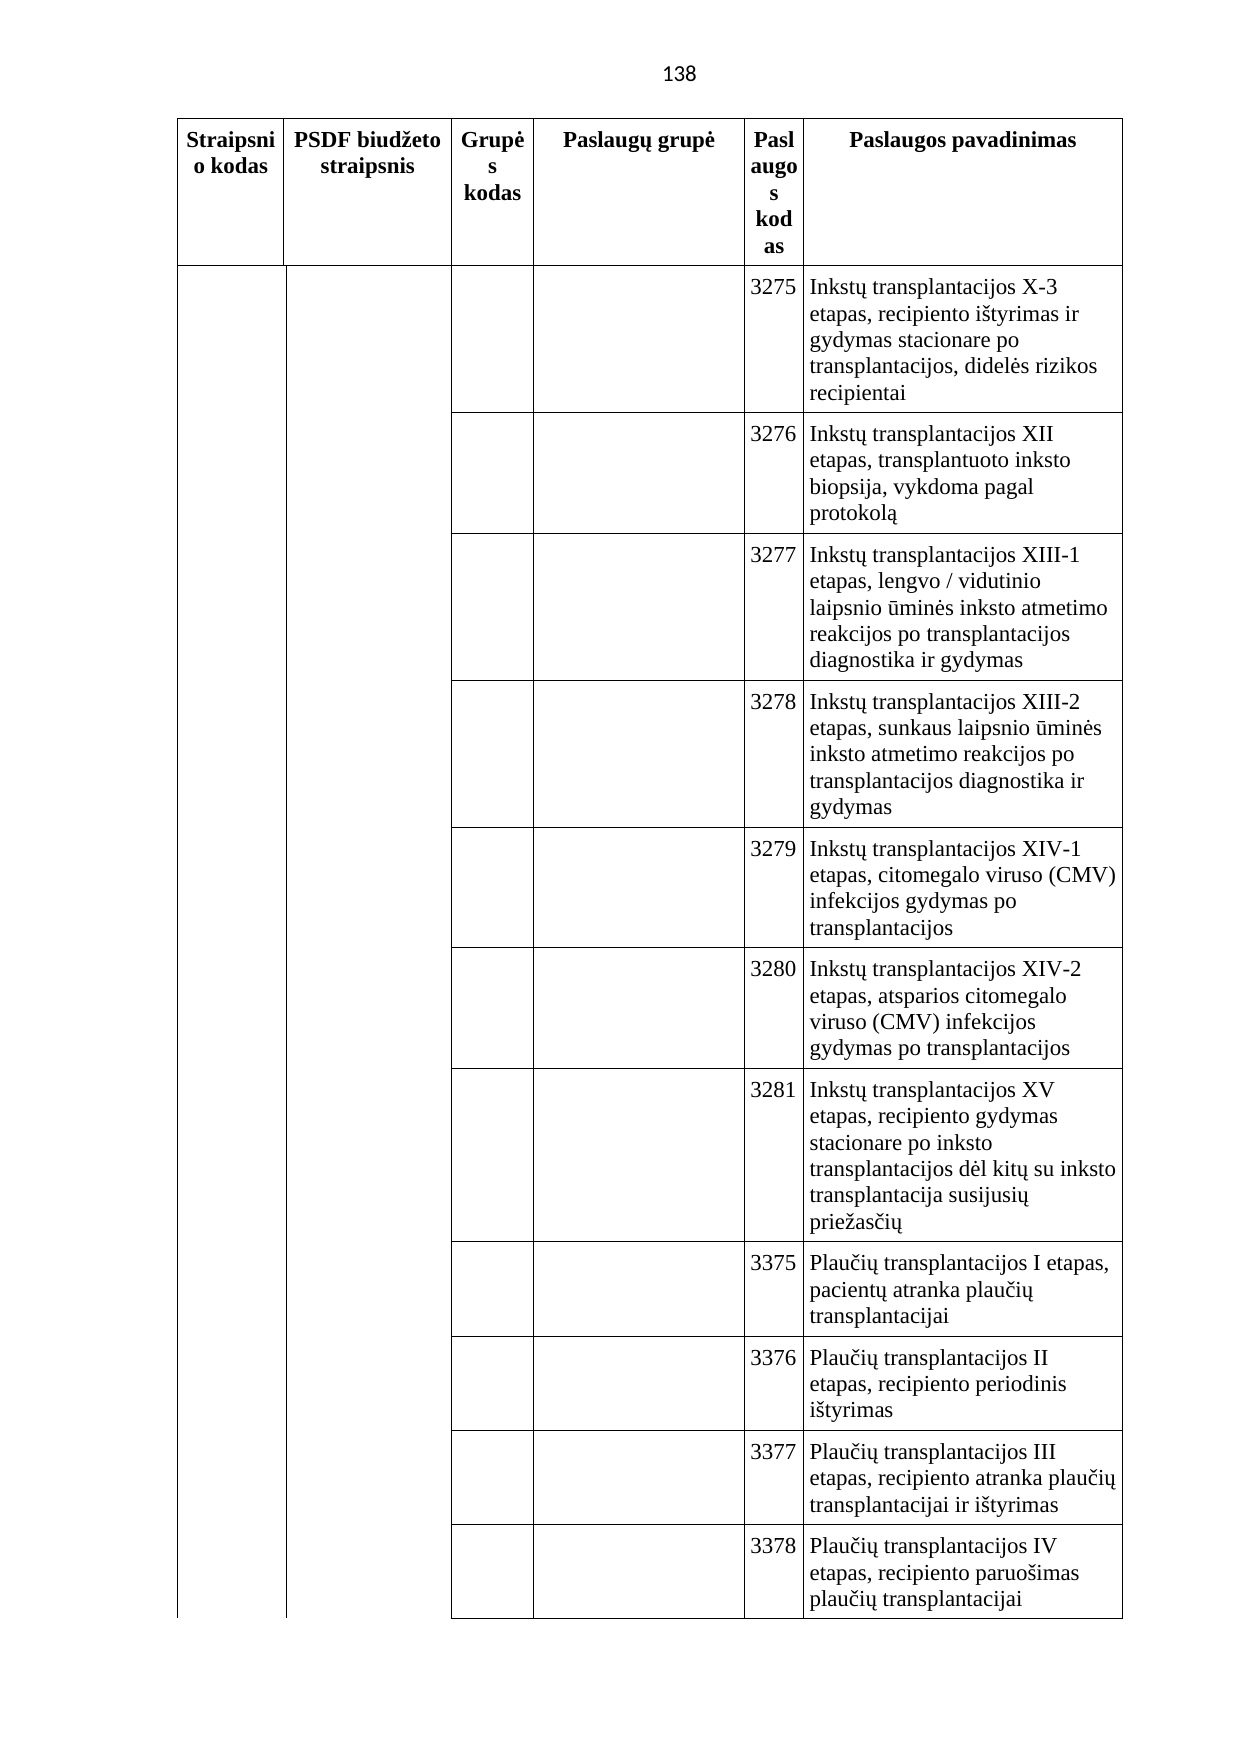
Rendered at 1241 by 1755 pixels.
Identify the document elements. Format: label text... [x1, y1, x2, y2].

table_cell 3278 [745, 681, 803, 827]
table_cell Inkstų transplantacijos XV etapas, recipiento gydymas stacionare po inksto transplantacijos dėl kitų su inksto transplantacija susijusių priežasčių [804, 1069, 1122, 1241]
table_cell Inkstų transplantacijos XIII-1 etapas, lengvo / vidutinio laipsnio ūminės inksto atmetimo reakcijos po transplantacijos diagnostika ir gydymas [804, 534, 1122, 680]
table_cell Plaučių transplantacijos IV etapas, recipiento paruošimas plaučių transplantacijai [804, 1525, 1122, 1618]
table_cell Inkstų transplantacijos XIII-2 etapas, sunkaus laipsnio ūminės inksto atmetimo reakcijos po transplantacijos diagnostika ir gydymas [804, 681, 1122, 827]
table_cell [452, 948, 533, 1068]
table_cell [534, 413, 744, 533]
table_cell [287, 1524, 451, 1618]
table_cell [178, 1524, 286, 1618]
table_cell [534, 948, 744, 1068]
table_cell 3376 [745, 1337, 803, 1430]
table_cell [452, 534, 533, 680]
table_cell Plaučių transplantacijos II etapas, recipiento periodinis ištyrimas [804, 1337, 1122, 1430]
table_cell 3378 [745, 1525, 803, 1618]
table_cell [287, 827, 451, 947]
table_cell Inkstų transplantacijos XII etapas, transplantuoto inksto biopsija, vykdoma pagal protokolą [804, 413, 1122, 533]
table_cell [287, 412, 451, 533]
table_cell [534, 1431, 744, 1524]
table_cell [534, 1525, 744, 1618]
table_cell Inkstų transplantacijos XIV-2 etapas, atsparios citomegalo viruso (CMV) infekcijos gydymas po transplantacijos [804, 948, 1122, 1068]
table_cell 3375 [745, 1242, 803, 1336]
table_cell [534, 534, 744, 680]
table_cell [287, 533, 451, 680]
table_cell [287, 266, 451, 412]
table_cell 3277 [745, 534, 803, 680]
table_cell [287, 947, 451, 1068]
table_header PSDF biudžeto straipsnis [284, 119, 451, 265]
table_cell 3276 [745, 413, 803, 533]
table_cell [287, 1336, 451, 1430]
table_header Paslaugos pavadinimas [804, 119, 1122, 265]
table_cell [534, 1337, 744, 1430]
table_cell [287, 1241, 451, 1336]
table_cell [287, 1068, 451, 1241]
table_cell [534, 681, 744, 827]
table_header Straipsnio kodas [178, 119, 283, 265]
table_cell [534, 266, 744, 412]
table_cell [452, 1431, 533, 1524]
table_cell [534, 828, 744, 947]
table_cell [178, 412, 286, 533]
table_header Paslaugos kodas [745, 119, 803, 265]
table_cell [178, 1068, 286, 1241]
table_cell [452, 1337, 533, 1430]
table_cell [178, 533, 286, 680]
table_header Grupės kodas [452, 119, 533, 265]
table_cell [178, 1430, 286, 1524]
table_cell [452, 413, 533, 533]
table_cell Inkstų transplantacijos XIV-1 etapas, citomegalo viruso (CMV) infekcijos gydymas po transplantacijos [804, 828, 1122, 947]
table_cell [534, 1242, 744, 1336]
table_cell 3280 [745, 948, 803, 1068]
table_cell [452, 828, 533, 947]
table_cell 3279 [745, 828, 803, 947]
table_cell [287, 680, 451, 827]
table_cell [178, 266, 286, 412]
table_cell 3281 [745, 1069, 803, 1241]
table_cell [534, 1069, 744, 1241]
table_cell 3275 [745, 266, 803, 412]
table_cell [178, 680, 286, 827]
table_cell 3377 [745, 1431, 803, 1524]
table_cell [452, 1242, 533, 1336]
table_cell [178, 1336, 286, 1430]
table_cell Plaučių transplantacijos I etapas, pacientų atranka plaučių transplantacijai [804, 1242, 1122, 1336]
table_cell [452, 1525, 533, 1618]
table_cell [452, 681, 533, 827]
table_cell [452, 1069, 533, 1241]
table_header Paslaugų grupė [534, 119, 744, 265]
table_cell Plaučių transplantacijos III etapas, recipiento atranka plaučių transplantacijai ir ištyrimas [804, 1431, 1122, 1524]
table_cell Inkstų transplantacijos X-3 etapas, recipiento ištyrimas ir gydymas stacionare po transplantacijos, didelės rizikos recipientai [804, 266, 1122, 412]
table_cell [178, 947, 286, 1068]
table_cell [178, 1241, 286, 1336]
table_cell [287, 1430, 451, 1524]
table_cell [178, 827, 286, 947]
table_cell [452, 266, 533, 412]
